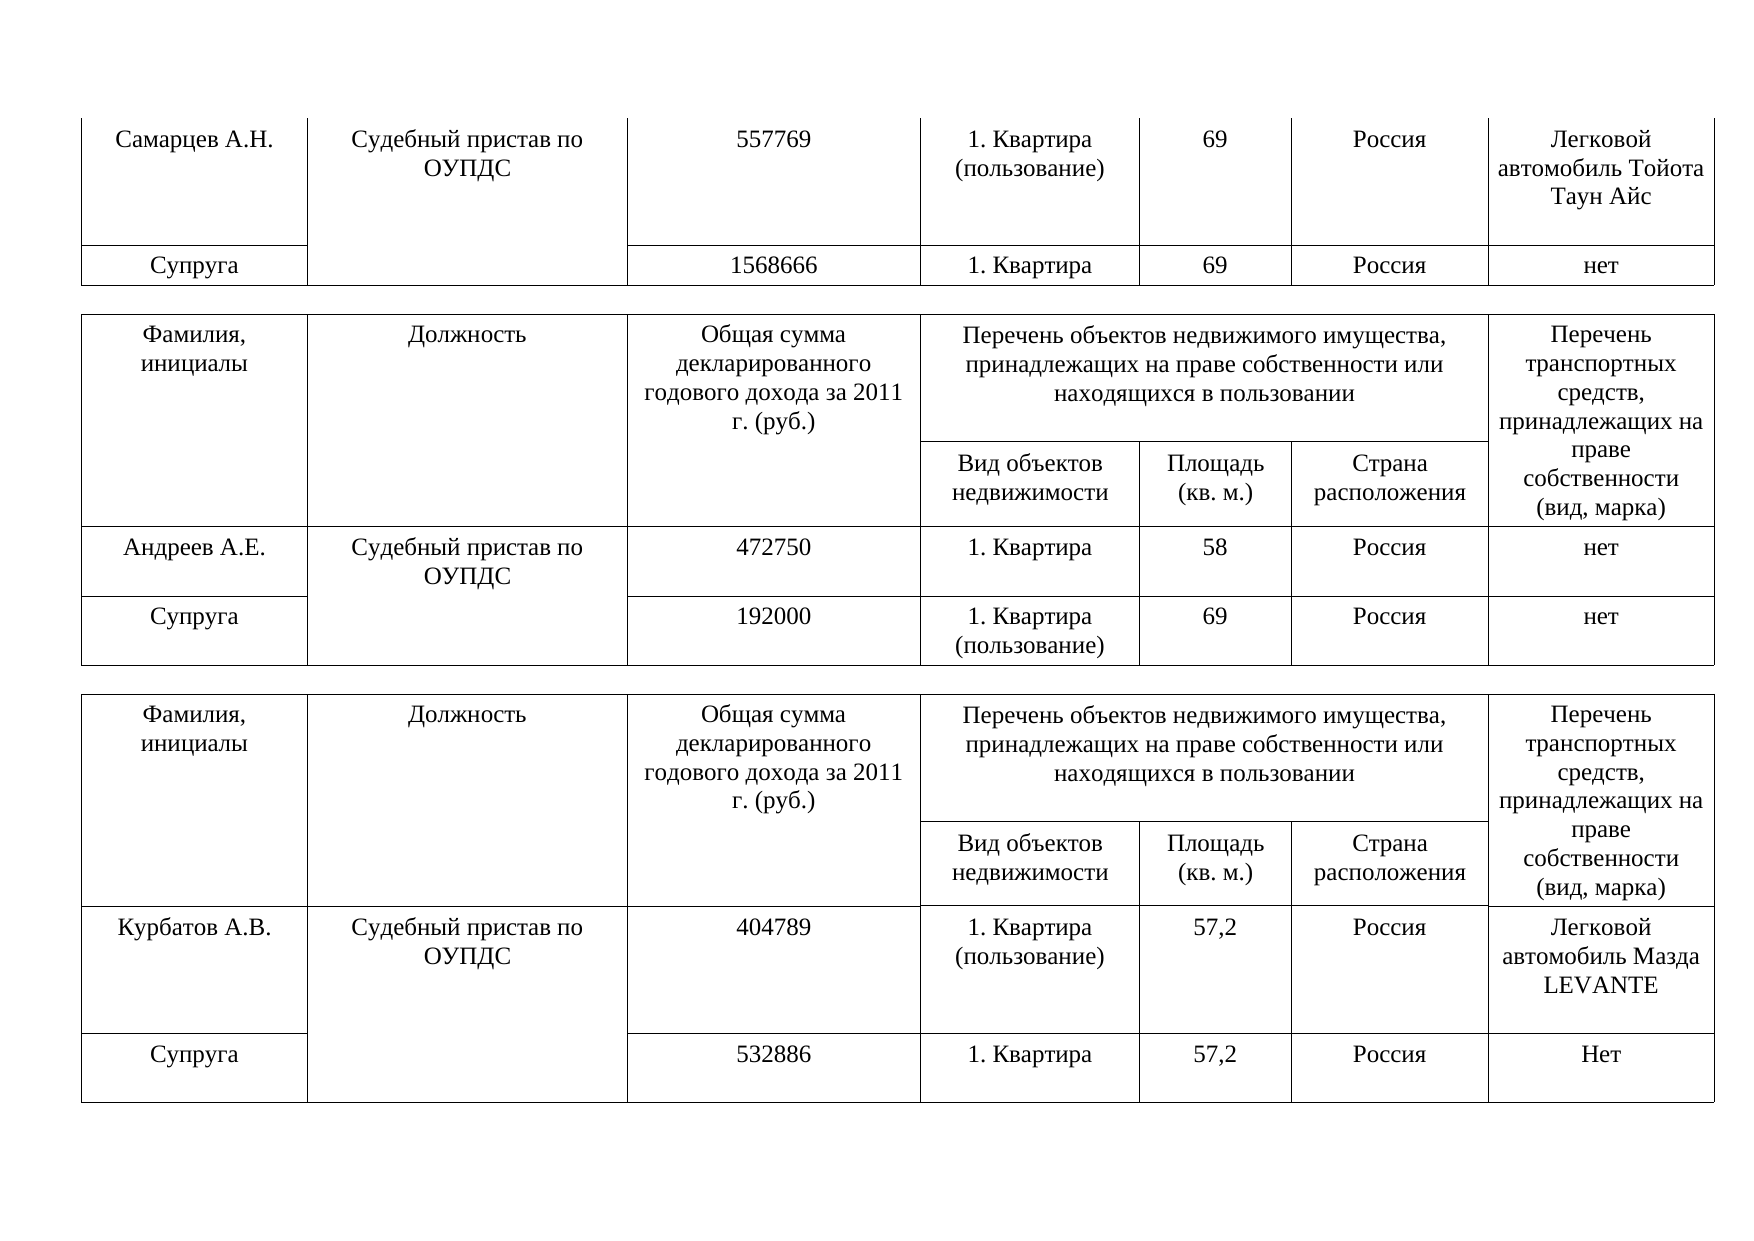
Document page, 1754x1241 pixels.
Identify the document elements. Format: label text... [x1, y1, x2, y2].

table_cell Андреев А.Е. [82, 527, 307, 596]
table_cell 1. Квартира (пользование) [921, 906, 1139, 1033]
table_cell 1. Квартира [921, 1034, 1139, 1102]
table_cell Самарцев А.Н. [82, 118, 307, 245]
table_cell Супруга [82, 246, 307, 285]
table_cell 1568666 [628, 246, 920, 285]
table_cell Россия [1292, 906, 1488, 1033]
table_cell Россия [1292, 597, 1488, 665]
table_header Фамилия, инициалы [82, 695, 307, 906]
table_header Должность [308, 315, 627, 526]
table_cell нет [1489, 527, 1714, 596]
table_cell 1. Квартира [921, 527, 1139, 596]
table_cell Площадь (кв. м.) [1140, 442, 1291, 526]
table_header Перечень транспортных средств, принадлежащих на праве собственности (вид, марка) [1489, 695, 1714, 906]
table_cell 57,2 [1140, 1034, 1291, 1102]
table_header Фамилия, инициалы [82, 315, 307, 526]
table_cell Россия [1292, 527, 1488, 596]
table_cell 69 [1140, 597, 1291, 665]
table_header Общая сумма декларированного годового дохода за 2011 г. (руб.) [628, 695, 920, 906]
table_cell Площадь (кв. м.) [1140, 822, 1291, 905]
table_cell 58 [1140, 527, 1291, 596]
table_header Перечень объектов недвижимого имущества, принадлежащих на праве собственности или находящихся в пользовании [921, 695, 1488, 821]
table_cell 472750 [628, 527, 920, 596]
table_cell Супруга [82, 1034, 307, 1102]
table_cell Страна расположения [1292, 442, 1488, 526]
table_cell 1. Квартира (пользование) [921, 597, 1139, 665]
table_cell 192000 [628, 597, 920, 665]
table_cell Судебный пристав по ОУПДС [308, 907, 627, 1102]
table_cell Вид объектов недвижимости [921, 822, 1139, 905]
table_cell 532886 [628, 1034, 920, 1102]
table_cell Россия [1292, 246, 1488, 285]
table_cell Россия [1292, 118, 1488, 245]
table_cell Россия [1292, 1034, 1488, 1102]
table_cell Судебный пристав по ОУПДС [308, 527, 627, 665]
table_cell Легковой автомобиль Мазда LEVANTE [1489, 907, 1714, 1033]
table_cell 69 [1140, 246, 1291, 285]
table_cell Вид объектов недвижимости [921, 442, 1139, 526]
table_cell 1. Квартира [921, 246, 1139, 285]
table_header Общая сумма декларированного годового дохода за 2011 г. (руб.) [628, 315, 920, 526]
table_cell 557769 [628, 118, 920, 245]
table_cell Легковой автомобиль Тойота Таун Айс [1489, 118, 1714, 245]
table_cell 69 [1140, 118, 1291, 245]
table_cell 57,2 [1140, 906, 1291, 1033]
table_cell нет [1489, 597, 1714, 665]
table_cell Супруга [82, 597, 307, 665]
table_cell 404789 [628, 907, 920, 1033]
table_cell нет [1489, 246, 1714, 285]
table_header Должность [308, 695, 627, 906]
table_cell Судебный пристав по ОУПДС [308, 118, 627, 285]
table_cell Страна расположения [1292, 822, 1488, 905]
table_cell Курбатов А.В. [82, 907, 307, 1033]
table_header Перечень объектов недвижимого имущества, принадлежащих на праве собственности или находящихся в пользовании [921, 315, 1488, 441]
table_cell Нет [1489, 1034, 1714, 1102]
table_header Перечень транспортных средств, принадлежащих на праве собственности (вид, марка) [1489, 315, 1714, 526]
table_cell 1. Квартира (пользование) [921, 118, 1139, 245]
